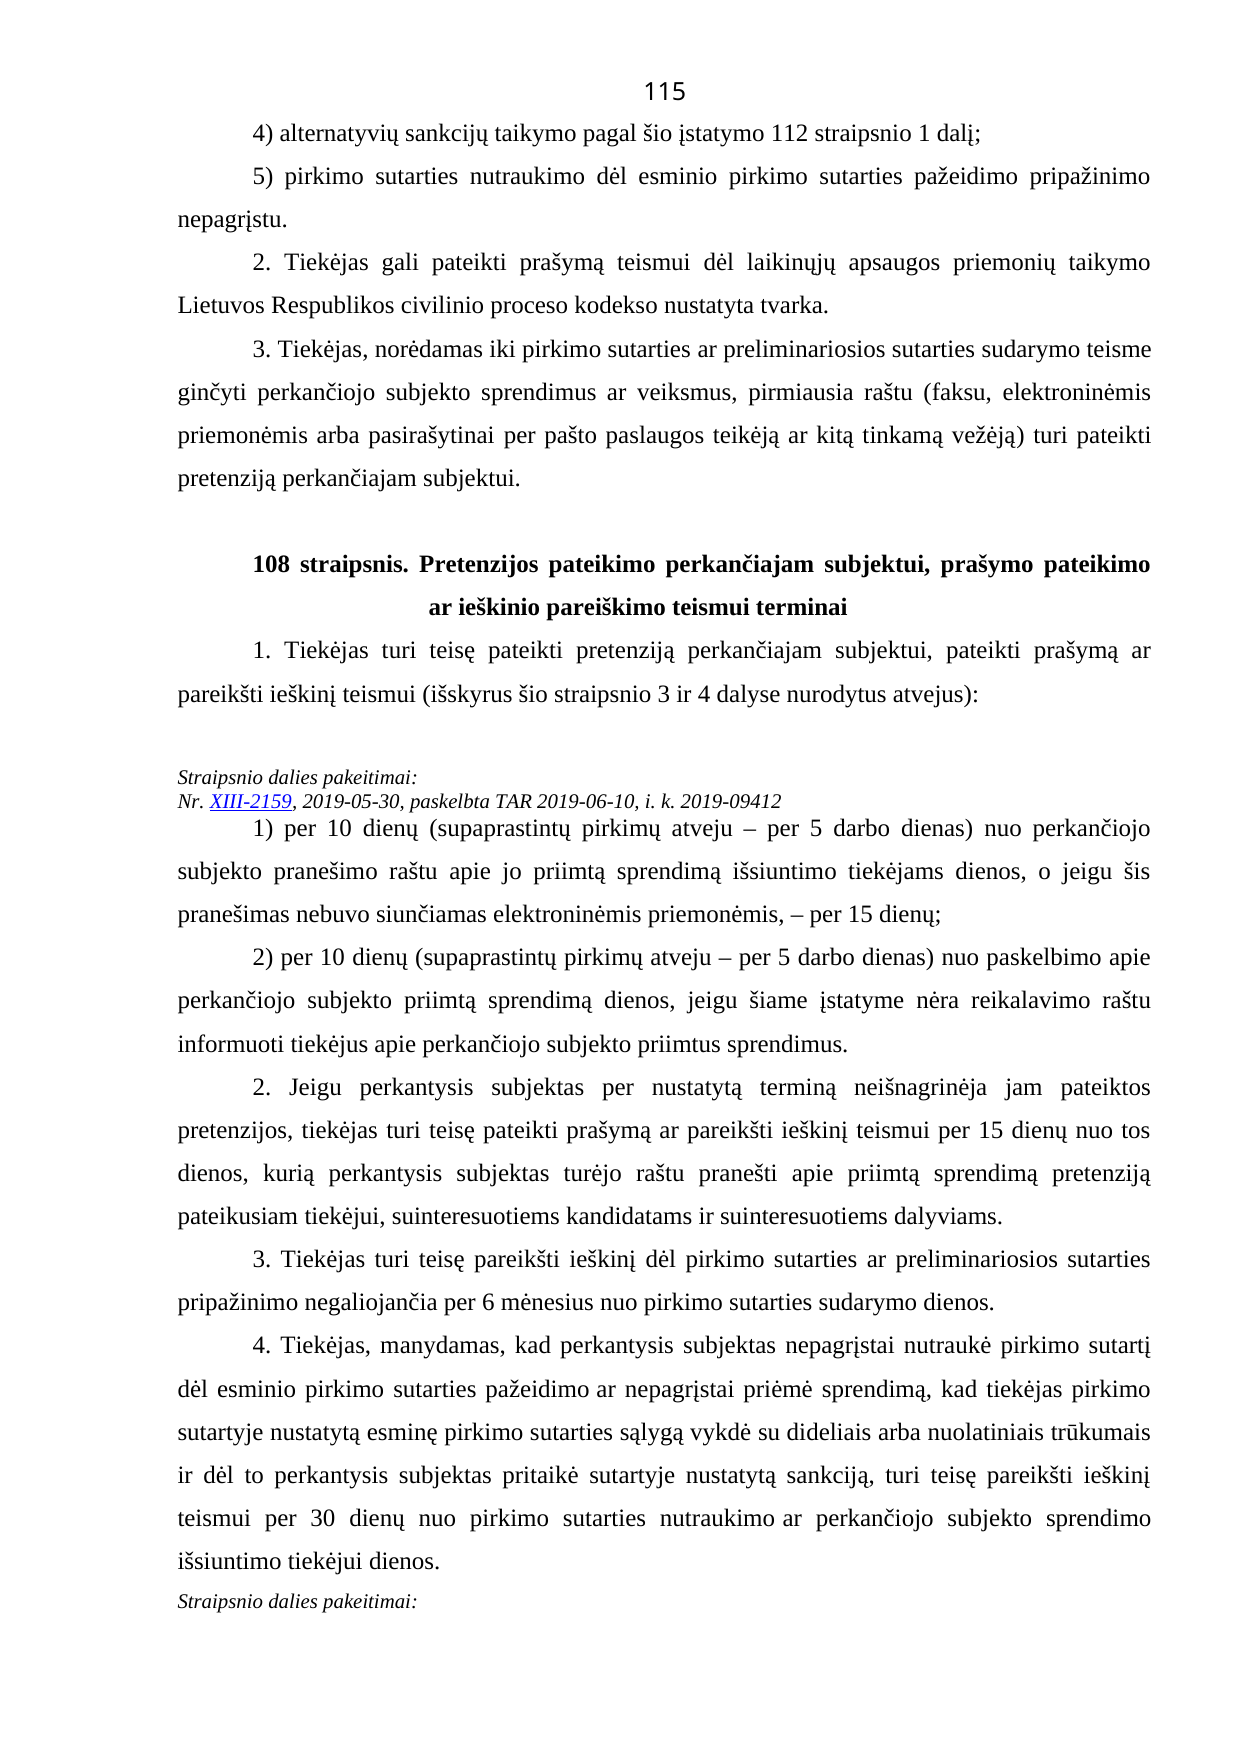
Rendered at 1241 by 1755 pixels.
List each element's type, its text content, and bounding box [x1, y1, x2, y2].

text 3. Tiekėjas, norėdamas iki pirkimo sutarties ar preliminariosios sutarties sudarymo teisme ginčyti perkančiojo subjekto sprendimus ar veiksmus, pirmiausia raštu (faksu, elektroninėmis priemonėmis arba pasirašytinai per pašto paslaugos teikėją ar kitą tinkamą vežėją) turi pateikti pretenziją perkančiajam subjektui. [177, 334, 1152, 492]
text Straipsnio dalies pakeitimai: [177, 1589, 1152, 1613]
text 2. Tiekėjas gali pateikti prašymą teismui dėl laikinųjų apsaugos priemonių taikymo Lietuvos Respublikos civilinio proceso kodekso nustatyta tvarka. [177, 247, 1152, 319]
text 1. Tiekėjas turi teisę pateikti pretenziją perkančiajam subjektui, pateikti prašymą ar pareikšti ieškinį teismui (išskyrus šio straipsnio 3 ir 4 dalyse nurodytus atvejus): [177, 636, 1152, 707]
text 4) alternatyvių sankcijų taikymo pagal šio įstatymo 112 straipsnio 1 dalį; [177, 118, 1152, 147]
text 3. Tiekėjas turi teisę pareikšti ieškinį dėl pirkimo sutarties ar preliminariosios sutarties pripažinimo negaliojančia per 6 mėnesius nuo pirkimo sutarties sudarymo dienos. [177, 1244, 1152, 1316]
text Nr. XIII-2159, 2019-05-30, paskelbta TAR 2019-06-10, i. k. 2019-09412 [177, 789, 1152, 813]
text 2) per 10 dienų (supaprastintų pirkimų atveju – per 5 darbo dienas) nuo paskelbimo apie perkančiojo subjekto priimtą sprendimą dienos, jeigu šiame įstatyme nėra reikalavimo raštu informuoti tiekėjus apie perkančiojo subjekto priimtus sprendimus. [177, 942, 1152, 1057]
text 5) pirkimo sutarties nutraukimo dėl esminio pirkimo sutarties pažeidimo pripažinimo nepagrįstu. [177, 161, 1152, 233]
text 1) per 10 dienų (supaprastintų pirkimų atveju – per 5 darbo dienas) nuo perkančiojo subjekto pranešimo raštu apie jo priimtą sprendimą išsiuntimo tiekėjams dienos, o jeigu šis pranešimas nebuvo siunčiamas elektroninėmis priemonėmis, – per 15 dienų; [177, 813, 1152, 928]
text Straipsnio dalies pakeitimai: [177, 765, 1152, 789]
text 2. Jeigu perkantysis subjektas per nustatytą terminą neišnagrinėja jam pateiktos pretenzijos, tiekėjas turi teisę pateikti prašymą ar pareikšti ieškinį teismui per 15 dienų nuo tos dienos, kurią perkantysis subjektas turėjo raštu pranešti apie priimtą sprendimą pretenziją pateikusiam tiekėjui, suinteresuotiems kandidatams ir suinteresuotiems dalyviams. [177, 1072, 1152, 1230]
text 108 straipsnis. Pretenzijos pateikimo perkančiajam subjektui, prašymo pateikimo ar ieškinio pareiškimo teismui terminai [252, 549, 1152, 621]
text 4. Tiekėjas, manydamas, kad perkantysis subjektas nepagrįstai nutraukė pirkimo sutartį dėl esminio pirkimo sutarties pažeidimo ar nepagrįstai priėmė sprendimą, kad tiekėjas pirkimo sutartyje nustatytą esminę pirkimo sutarties sąlygą vykdė su dideliais arba nuolatiniais trūkumais ir dėl to perkantysis subjektas pritaikė sutartyje nustatytą sankciją, turi teisę pareikšti ieškinį teismui per 30 dienų nuo pirkimo sutarties nutraukimo ar perkančiojo subjekto sprendimo išsiuntimo tiekėjui dienos. [177, 1331, 1152, 1575]
